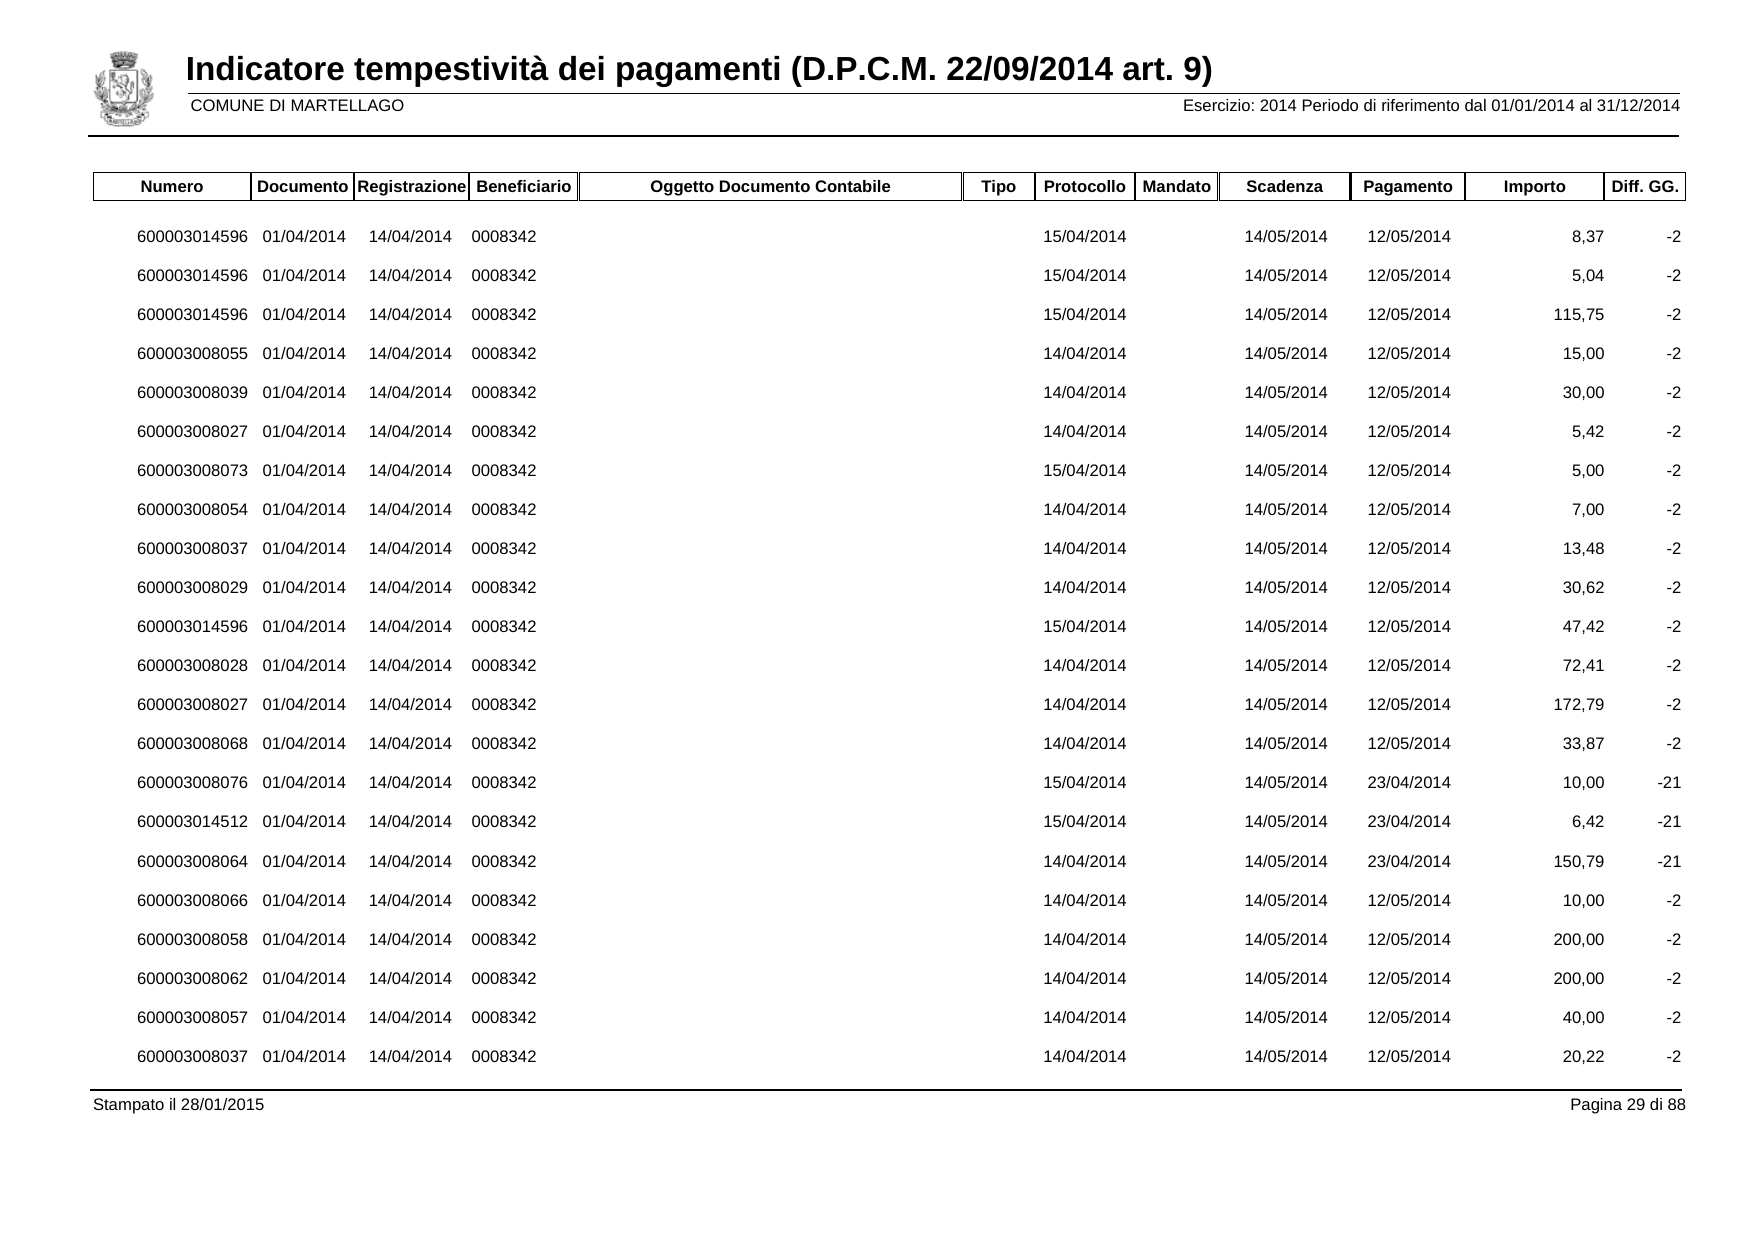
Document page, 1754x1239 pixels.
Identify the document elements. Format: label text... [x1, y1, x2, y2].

table_cell [0, 796, 582, 809]
table_cell [248, 656, 254, 678]
table_cell [1604, 383, 1610, 405]
table_cell -2 [1610, 422, 1681, 444]
table_cell [576, 305, 582, 327]
table_cell [965, 835, 1753, 848]
table_cell 12/05/2014 [1353, 422, 1465, 444]
table_cell [1135, 578, 1198, 600]
table_cell 200,00 [1468, 969, 1604, 991]
table_cell 0008342 [471, 773, 576, 796]
table_cell [460, 500, 471, 522]
table_cell [576, 930, 582, 952]
table_cell [965, 913, 1753, 926]
table_cell [1681, 578, 1753, 600]
table_cell [1135, 1047, 1198, 1069]
table_cell [1681, 617, 1753, 639]
table_cell [460, 226, 471, 249]
table_cell 14/04/2014 [360, 930, 460, 952]
table_cell [0, 405, 582, 419]
table_cell 40,00 [1468, 1008, 1604, 1030]
table_cell [965, 930, 972, 952]
table_cell 14/05/2014 [1225, 656, 1347, 678]
table_cell [1198, 734, 1222, 757]
table_cell [0, 461, 95, 483]
table_cell -2 [1610, 969, 1681, 991]
table_cell Documento [252, 173, 353, 200]
table_cell [1348, 617, 1353, 639]
table_cell 12/05/2014 [1353, 500, 1465, 522]
table_cell [1348, 656, 1353, 678]
table_cell 150,79 [1468, 851, 1604, 874]
table_cell [0, 773, 95, 796]
table_cell [1029, 539, 1035, 561]
table_cell 14/04/2014 [1035, 578, 1135, 600]
table_cell -2 [1610, 500, 1681, 522]
table_cell [582, 578, 965, 614]
table_cell [1348, 890, 1353, 913]
table_cell -2 [1610, 695, 1681, 718]
table_cell [0, 640, 582, 653]
table_cell 12/05/2014 [1353, 578, 1465, 600]
table_cell [0, 1047, 95, 1069]
table_cell [973, 617, 1028, 639]
table_cell Scadenza [1220, 173, 1349, 200]
table_cell [1029, 851, 1035, 874]
table_cell [1198, 656, 1222, 678]
table_header [0, 0, 1753, 49]
table_cell [965, 1030, 1753, 1044]
table_cell 01/04/2014 [254, 1047, 354, 1069]
table_cell 0008342 [471, 344, 576, 366]
table_cell Mandato [1136, 173, 1217, 200]
table_cell [1029, 969, 1035, 991]
table_cell [1686, 172, 1753, 201]
table_cell [248, 930, 254, 952]
table_cell 0008342 [471, 851, 576, 874]
table_cell 01/04/2014 [254, 226, 354, 249]
table_cell [248, 890, 254, 913]
table_cell [354, 930, 360, 952]
table_cell [248, 383, 254, 405]
table_cell [1604, 656, 1610, 678]
table_cell 14/05/2014 [1225, 851, 1347, 874]
table_cell [0, 422, 95, 444]
table_cell [1135, 890, 1198, 913]
table_cell [973, 734, 1028, 757]
table_cell [0, 890, 95, 913]
table_cell [1604, 773, 1610, 796]
table_cell 0008342 [471, 617, 576, 639]
table_cell [973, 422, 1028, 444]
table_cell [1029, 305, 1035, 327]
table_cell [965, 422, 972, 444]
table_cell 14/04/2014 [360, 500, 460, 522]
table_cell [1135, 500, 1198, 522]
table_cell [965, 366, 1753, 379]
table_cell [460, 422, 471, 444]
table_cell [354, 1008, 360, 1030]
table_cell [582, 422, 965, 458]
table_cell [248, 461, 254, 483]
table_cell [460, 578, 471, 600]
table_cell [0, 851, 95, 874]
table_cell [1604, 1008, 1610, 1030]
table_cell 14/05/2014 [1225, 617, 1347, 639]
table_cell [973, 539, 1028, 561]
table_cell 12/05/2014 [1353, 383, 1465, 405]
table_cell [0, 913, 582, 926]
table_cell [1348, 969, 1353, 991]
table_cell 12/05/2014 [1353, 265, 1465, 288]
table_cell [0, 201, 582, 223]
table_cell 15,00 [1468, 344, 1604, 366]
table_cell [1348, 383, 1353, 405]
table_cell [1198, 305, 1222, 327]
table_cell [354, 539, 360, 561]
table_cell [0, 265, 95, 288]
table_cell [965, 305, 972, 327]
table_cell 12/05/2014 [1353, 969, 1465, 991]
table_cell [1198, 930, 1222, 952]
table_cell [1029, 422, 1035, 444]
table_cell [186, 96, 190, 133]
table_cell [965, 288, 1753, 301]
table_cell [0, 305, 95, 327]
table_cell [1198, 812, 1222, 835]
table_cell [965, 444, 1753, 458]
table_cell 0008342 [471, 265, 576, 288]
table_cell 13,48 [1468, 539, 1604, 561]
table_cell [460, 344, 471, 366]
table_cell 12/05/2014 [1353, 461, 1465, 483]
table_cell [973, 461, 1028, 483]
table_cell [582, 930, 965, 966]
table_cell [1348, 500, 1353, 522]
table_cell -2 [1610, 578, 1681, 600]
table_cell 14/05/2014 [1225, 930, 1347, 952]
table_cell 01/04/2014 [254, 578, 354, 600]
table_cell [965, 461, 972, 483]
table_cell [973, 695, 1028, 718]
table_cell [965, 483, 1753, 497]
table_cell [965, 969, 972, 991]
table_cell 12/05/2014 [1353, 656, 1465, 678]
table_cell Stampato il 28/01/2015 [93, 1095, 363, 1123]
table_cell 14/05/2014 [1225, 422, 1347, 444]
table_cell [965, 812, 972, 835]
table_cell [965, 500, 972, 522]
table_cell 01/04/2014 [254, 265, 354, 288]
table_cell [1135, 1008, 1198, 1030]
table_cell 12/05/2014 [1353, 1047, 1465, 1069]
table_cell [973, 851, 1028, 874]
table_cell [576, 734, 582, 757]
table_cell [1029, 226, 1035, 249]
table_cell [460, 890, 471, 913]
table_cell 12/05/2014 [1353, 305, 1465, 327]
table_cell 14/05/2014 [1225, 226, 1347, 249]
table_cell [0, 1083, 1753, 1090]
table_cell [1684, 96, 1753, 126]
table_cell [582, 734, 965, 770]
table_cell 14/04/2014 [360, 422, 460, 444]
table_cell 14/05/2014 [1225, 461, 1347, 483]
table_cell [460, 930, 471, 952]
table_cell 600003008029 [95, 578, 248, 600]
table_cell 0008342 [471, 695, 576, 718]
table_cell [1681, 656, 1753, 678]
table_cell [0, 500, 95, 522]
table_cell [354, 1047, 360, 1069]
table_cell [582, 773, 965, 809]
table_cell -2 [1610, 461, 1681, 483]
table_cell [1135, 226, 1198, 249]
table_cell 01/04/2014 [254, 422, 354, 444]
table_cell [1198, 1008, 1222, 1030]
table_cell [1604, 930, 1610, 952]
table_cell [0, 51, 92, 90]
table_cell 12/05/2014 [1353, 226, 1465, 249]
table_cell [582, 969, 965, 1004]
table_cell [0, 539, 95, 561]
table_cell [1604, 305, 1610, 327]
table_cell 0008342 [471, 930, 576, 952]
table_cell [0, 383, 95, 405]
table_cell [582, 201, 965, 223]
table_cell 14/04/2014 [1035, 851, 1135, 874]
table_cell [965, 201, 1753, 223]
table_cell 14/05/2014 [1225, 969, 1347, 991]
table_cell [965, 718, 1753, 731]
table_cell [965, 890, 972, 913]
table_cell [354, 500, 360, 522]
table_cell [1348, 734, 1353, 757]
table_cell 5,04 [1468, 265, 1604, 288]
table_cell -2 [1610, 890, 1681, 913]
table_cell [354, 969, 360, 991]
table_cell 14/04/2014 [360, 1047, 460, 1069]
table_cell 600003008057 [95, 1008, 248, 1030]
table_cell Importo [1466, 173, 1603, 200]
table_cell [1604, 1047, 1610, 1069]
table_cell 172,79 [1468, 695, 1604, 718]
table_cell [248, 539, 254, 561]
table_cell 600003014596 [95, 226, 248, 249]
table_cell [1198, 539, 1222, 561]
table_cell [1604, 695, 1610, 718]
table_cell [1198, 851, 1222, 874]
table_cell 8,37 [1468, 226, 1604, 249]
table_cell [248, 226, 254, 249]
table_cell 14/04/2014 [360, 461, 460, 483]
table_cell 14/04/2014 [360, 773, 460, 796]
table_cell [1681, 1047, 1753, 1069]
table_cell [354, 578, 360, 600]
table_cell Protocollo [1036, 173, 1134, 200]
table_cell [576, 969, 582, 991]
table_cell 23/04/2014 [1353, 851, 1465, 874]
table_cell [1681, 890, 1753, 913]
table_cell [0, 1008, 95, 1030]
table_cell 15/04/2014 [1035, 617, 1135, 639]
table_cell [1681, 539, 1753, 561]
table_cell [0, 757, 582, 770]
table_cell 23/04/2014 [1353, 812, 1465, 835]
table_cell [1681, 851, 1753, 874]
table_cell [582, 890, 965, 926]
table_cell [0, 578, 95, 600]
table_cell [460, 851, 471, 874]
table_cell [0, 600, 582, 614]
table_cell -2 [1610, 539, 1681, 561]
table_cell 0008342 [471, 383, 576, 405]
table_cell 14/05/2014 [1225, 812, 1347, 835]
table_cell [1135, 773, 1198, 796]
table_cell [973, 500, 1028, 522]
table_cell 10,00 [1468, 890, 1604, 913]
table_cell [0, 874, 582, 887]
table_cell [1293, 1095, 1386, 1123]
table_cell [460, 812, 471, 835]
table_cell [0, 561, 582, 575]
table_cell 600003008055 [95, 344, 248, 366]
table_cell [1135, 851, 1198, 874]
table_cell [354, 226, 360, 249]
table_cell [460, 461, 471, 483]
table_cell 14/04/2014 [360, 890, 460, 913]
table_cell 01/04/2014 [254, 461, 354, 483]
table_cell [159, 51, 183, 129]
table_cell [965, 851, 972, 874]
table_cell [1681, 695, 1753, 718]
table_cell 600003008064 [95, 851, 248, 874]
table_cell [0, 288, 582, 301]
table_cell -2 [1610, 734, 1681, 757]
table_cell [460, 617, 471, 639]
table_cell -2 [1610, 305, 1681, 327]
table_cell [973, 1047, 1028, 1069]
table_cell 0008342 [471, 1047, 576, 1069]
table_cell [460, 773, 471, 796]
table_cell 14/04/2014 [360, 578, 460, 600]
table_cell [1604, 461, 1610, 483]
table_cell [576, 656, 582, 678]
table_cell [0, 172, 93, 201]
table_cell [93, 129, 183, 133]
table_cell [1029, 461, 1035, 483]
table_cell [354, 851, 360, 874]
table_cell [1604, 578, 1610, 600]
table_cell [1029, 578, 1035, 600]
table_cell [0, 444, 582, 458]
table_cell [915, 96, 932, 133]
table_cell [1348, 930, 1353, 952]
table_cell 600003008037 [95, 539, 248, 561]
table_cell 47,42 [1468, 617, 1604, 639]
table_cell [965, 1047, 972, 1069]
table_cell [460, 265, 471, 288]
table_cell [354, 812, 360, 835]
table_cell 600003008027 [95, 422, 248, 444]
table_cell 600003008068 [95, 734, 248, 757]
table_cell 600003008027 [95, 695, 248, 718]
table_cell [460, 695, 471, 718]
table_cell [0, 695, 95, 718]
table_cell [1604, 812, 1610, 835]
table_cell [973, 578, 1028, 600]
table_cell 14/04/2014 [360, 695, 460, 718]
table_cell 23/04/2014 [1353, 773, 1465, 796]
table_cell 01/04/2014 [254, 734, 354, 757]
table_cell [1029, 773, 1035, 796]
table_cell -2 [1610, 226, 1681, 249]
table_cell [1681, 500, 1753, 522]
table_cell 10,00 [1468, 773, 1604, 796]
table_cell [248, 1008, 254, 1030]
table_cell 01/04/2014 [254, 617, 354, 639]
table_cell 12/05/2014 [1353, 344, 1465, 366]
table_cell [582, 344, 965, 379]
table_cell 14/05/2014 [1225, 695, 1347, 718]
table_cell [1681, 1008, 1753, 1030]
table_cell [576, 890, 582, 913]
table_cell [0, 734, 95, 757]
table_cell 0008342 [471, 305, 576, 327]
table_cell [248, 969, 254, 991]
table_cell [1604, 344, 1610, 366]
table_cell [576, 226, 582, 249]
table_cell 14/04/2014 [360, 734, 460, 757]
table_cell [0, 718, 582, 731]
table_cell [576, 851, 582, 874]
table_cell [965, 617, 972, 639]
table_cell 14/05/2014 [1225, 1047, 1347, 1069]
table_cell 12/05/2014 [1353, 734, 1465, 757]
table_cell [1348, 461, 1353, 483]
table_cell [460, 305, 471, 327]
table_cell [0, 483, 582, 497]
table_cell [965, 952, 1753, 966]
table_cell [965, 249, 1753, 262]
table_cell 01/04/2014 [254, 930, 354, 952]
table_cell 14/04/2014 [360, 969, 460, 991]
table_cell [248, 344, 254, 366]
table_cell [582, 851, 965, 887]
table_cell [965, 656, 972, 678]
table_cell [1198, 265, 1222, 288]
table_cell [576, 344, 582, 366]
table_cell 14/04/2014 [1035, 1047, 1135, 1069]
table_cell 14/04/2014 [1035, 1008, 1135, 1030]
table_cell [1604, 265, 1610, 288]
table_cell [0, 126, 93, 133]
table_cell 15/04/2014 [1035, 773, 1135, 796]
table_cell 7,00 [1468, 500, 1604, 522]
table_cell 01/04/2014 [254, 656, 354, 678]
table_cell 600003008076 [95, 773, 248, 796]
table_cell 14/05/2014 [1225, 500, 1347, 522]
table_cell 5,42 [1468, 422, 1604, 444]
table_cell [582, 226, 965, 262]
table_cell [1198, 969, 1222, 991]
table_cell [582, 656, 965, 692]
table_cell [1029, 383, 1035, 405]
table_cell [1348, 695, 1353, 718]
table_cell [1681, 773, 1753, 796]
table_cell [965, 796, 1753, 809]
table_cell 600003014596 [95, 305, 248, 327]
table_cell [354, 695, 360, 718]
table_cell [1198, 1047, 1222, 1069]
table_cell [460, 656, 471, 678]
table_cell [1198, 890, 1222, 913]
table_cell 12/05/2014 [1353, 890, 1465, 913]
table_cell [1029, 734, 1035, 757]
table_cell [248, 617, 254, 639]
table_cell [1029, 695, 1035, 718]
table_cell [1198, 226, 1222, 249]
table_cell [1029, 930, 1035, 952]
table_cell [460, 1047, 471, 1069]
table_cell 14/05/2014 [1225, 265, 1347, 288]
table_cell [1029, 265, 1035, 288]
table_cell [1348, 812, 1353, 835]
table_cell 0008342 [471, 734, 576, 757]
table_cell 30,00 [1468, 383, 1604, 405]
table_cell [576, 578, 582, 600]
table_cell [1029, 656, 1035, 678]
table_cell 15/04/2014 [1035, 812, 1135, 835]
table_cell [1348, 539, 1353, 561]
table_cell [248, 422, 254, 444]
table_cell [1029, 890, 1035, 913]
table_cell [973, 226, 1028, 249]
table_cell -2 [1610, 265, 1681, 288]
table_cell [1198, 695, 1222, 718]
table_cell [1348, 305, 1353, 327]
table_cell Diff. GG. [1605, 173, 1685, 200]
table_cell [1348, 578, 1353, 600]
table_cell [1681, 734, 1753, 757]
table_cell 01/04/2014 [254, 969, 354, 991]
table_cell 14/04/2014 [360, 1008, 460, 1030]
table_cell 14/05/2014 [1225, 890, 1347, 913]
table_cell [248, 773, 254, 796]
table_cell [248, 1047, 254, 1069]
table_cell [1135, 617, 1198, 639]
table_cell 01/04/2014 [254, 851, 354, 874]
table_cell COMUNE DI MARTELLAGO [190, 96, 915, 133]
table_cell [965, 757, 1753, 770]
table_cell [965, 991, 1753, 1004]
table_cell 14/04/2014 [360, 656, 460, 678]
table_cell [582, 383, 965, 419]
table_cell 01/04/2014 [254, 344, 354, 366]
table_cell 01/04/2014 [254, 1008, 354, 1030]
table_cell 600003008066 [95, 890, 248, 913]
table_cell [576, 265, 582, 288]
table_cell [973, 969, 1028, 991]
table_cell [1198, 500, 1222, 522]
table_cell [248, 578, 254, 600]
table_cell [1135, 422, 1198, 444]
table_cell [1681, 344, 1753, 366]
table_cell [460, 383, 471, 405]
table_cell 14/05/2014 [1225, 383, 1347, 405]
table_cell [582, 617, 965, 653]
table_header Indicatore tempestività dei pagamenti (D.P.C.M. 22/09/2014 art. 9) [186, 50, 1683, 90]
table_cell [248, 695, 254, 718]
table_cell 600003014596 [95, 265, 248, 288]
table_cell -21 [1610, 812, 1681, 835]
table_cell [248, 812, 254, 835]
table_cell [1681, 305, 1753, 327]
table_cell 01/04/2014 [254, 539, 354, 561]
table_cell [965, 327, 1753, 341]
table_cell [0, 617, 95, 639]
table_cell 0008342 [471, 812, 576, 835]
table_cell [1135, 305, 1198, 327]
table_cell [460, 1008, 471, 1030]
table_cell 14/05/2014 [1225, 734, 1347, 757]
table_cell [582, 265, 965, 301]
table_cell [965, 734, 972, 757]
table_cell 14/04/2014 [360, 851, 460, 874]
table_cell -21 [1610, 773, 1681, 796]
table_cell [1684, 126, 1753, 133]
table_cell 600003008062 [95, 969, 248, 991]
table_cell 14/04/2014 [360, 265, 460, 288]
table_cell [1135, 539, 1198, 561]
table_cell [0, 1030, 582, 1044]
table_cell [1348, 265, 1353, 288]
table_cell [0, 249, 582, 262]
table_cell [1135, 461, 1198, 483]
table_cell [1029, 812, 1035, 835]
table_cell [1604, 851, 1610, 874]
table_cell [1681, 422, 1753, 444]
table_cell [1135, 695, 1198, 718]
table_cell 14/04/2014 [1035, 383, 1135, 405]
table_cell 01/04/2014 [254, 500, 354, 522]
table_cell [1135, 930, 1198, 952]
table_cell [460, 734, 471, 757]
table_cell [248, 500, 254, 522]
table_cell [0, 656, 95, 678]
table_cell [1681, 930, 1753, 952]
table_cell [1348, 344, 1353, 366]
table_cell 600003008039 [95, 383, 248, 405]
table_cell 14/04/2014 [1035, 734, 1135, 757]
table_cell [973, 930, 1028, 952]
table_cell [1135, 344, 1198, 366]
table_cell Esercizio: 2014 Periodo di riferimento dal 01/01/2014 al 31/12/2014 [932, 96, 1680, 133]
table_cell [576, 617, 582, 639]
table_cell [1604, 969, 1610, 991]
table_cell 01/04/2014 [254, 383, 354, 405]
table_cell 14/05/2014 [1225, 344, 1347, 366]
table_cell [1198, 578, 1222, 600]
table_cell 20,22 [1468, 1047, 1604, 1069]
table_cell [576, 773, 582, 796]
table_cell 30,62 [1468, 578, 1604, 600]
table_cell [576, 1047, 582, 1069]
table_cell 600003008058 [95, 930, 248, 952]
table_cell [582, 305, 965, 341]
table_cell [965, 695, 972, 718]
table_cell [1135, 265, 1198, 288]
table_cell -2 [1610, 1008, 1681, 1030]
table_cell [1681, 226, 1753, 249]
table_cell [0, 835, 582, 848]
table_cell [1198, 617, 1222, 639]
table_cell [965, 405, 1753, 419]
table_cell 200,00 [1468, 930, 1604, 952]
table_cell [582, 695, 965, 731]
table_cell [965, 578, 972, 600]
table_cell 12/05/2014 [1353, 930, 1465, 952]
table_cell [1348, 1008, 1353, 1030]
table_cell 14/04/2014 [1035, 656, 1135, 678]
table_cell [965, 679, 1753, 692]
table_cell [965, 640, 1753, 653]
table_cell [582, 500, 965, 536]
table_cell 12/05/2014 [1353, 695, 1465, 718]
table_cell [0, 1069, 582, 1083]
table_cell [354, 383, 360, 405]
table_cell [0, 226, 95, 249]
table_cell [460, 539, 471, 561]
table_cell [1348, 226, 1353, 249]
table_cell 01/04/2014 [254, 812, 354, 835]
table_cell 0008342 [471, 578, 576, 600]
table_cell 14/04/2014 [1035, 344, 1135, 366]
table_cell Pagamento [1352, 173, 1464, 200]
table_cell [576, 422, 582, 444]
table_cell [0, 952, 582, 966]
table_cell 12/05/2014 [1353, 617, 1465, 639]
table_cell 0008342 [471, 969, 576, 991]
table_cell Oggetto Documento Contabile [580, 173, 961, 200]
table_cell [1029, 617, 1035, 639]
table_cell 0008342 [471, 890, 576, 913]
table_cell 14/04/2014 [360, 539, 460, 561]
table_cell [582, 812, 965, 848]
table_cell 01/04/2014 [254, 890, 354, 913]
table_cell 0008342 [471, 422, 576, 444]
table_cell [973, 773, 1028, 796]
table_cell [0, 344, 95, 366]
table_cell [354, 305, 360, 327]
table_cell 0008342 [471, 226, 576, 249]
table_cell [1029, 1008, 1035, 1030]
table_cell 14/05/2014 [1225, 305, 1347, 327]
table_cell [1604, 617, 1610, 639]
table_cell [0, 522, 582, 536]
table_cell 14/04/2014 [360, 617, 460, 639]
table_cell [973, 383, 1028, 405]
table_cell [576, 539, 582, 561]
table_cell [0, 930, 95, 952]
table_cell [576, 812, 582, 835]
table_cell 600003014596 [95, 617, 248, 639]
table_cell -21 [1610, 851, 1681, 874]
table_cell 01/04/2014 [254, 305, 354, 327]
table_cell [965, 539, 972, 561]
table_cell 14/04/2014 [1035, 695, 1135, 718]
table_cell 5,00 [1468, 461, 1604, 483]
table_cell 12/05/2014 [1353, 1008, 1465, 1030]
table_cell [576, 500, 582, 522]
table_cell [1604, 422, 1610, 444]
table_cell [1604, 500, 1610, 522]
table_cell 14/04/2014 [360, 383, 460, 405]
table_cell [1684, 51, 1753, 90]
table_cell [965, 383, 972, 405]
table_cell 0008342 [471, 1008, 576, 1030]
table_cell 14/04/2014 [360, 226, 460, 249]
table_cell [1029, 1047, 1035, 1069]
table_cell 15/04/2014 [1035, 226, 1135, 249]
table_cell -2 [1610, 344, 1681, 366]
table_cell [1348, 1047, 1353, 1069]
table_cell [965, 874, 1753, 887]
table_cell [1135, 383, 1198, 405]
table_cell [965, 265, 972, 288]
table_cell 14/04/2014 [360, 344, 460, 366]
table_cell [248, 265, 254, 288]
table_cell [0, 812, 95, 835]
table_cell [973, 305, 1028, 327]
table_cell [576, 461, 582, 483]
table_cell 0008342 [471, 539, 576, 561]
table_cell [973, 890, 1028, 913]
table_cell [1029, 344, 1035, 366]
table_cell [965, 1069, 1753, 1083]
table_cell -2 [1610, 1047, 1681, 1069]
table_cell [973, 1008, 1028, 1030]
table_cell 600003014512 [95, 812, 248, 835]
table_cell [354, 265, 360, 288]
table_cell 0008342 [471, 461, 576, 483]
table_cell 14/04/2014 [360, 812, 460, 835]
table_cell [248, 851, 254, 874]
table_cell [965, 561, 1753, 575]
table_cell 01/04/2014 [254, 773, 354, 796]
table_cell [1681, 812, 1753, 835]
table_cell [1348, 422, 1353, 444]
table_cell [576, 1008, 582, 1030]
table_cell [460, 969, 471, 991]
table_cell 14/05/2014 [1225, 1008, 1347, 1030]
table_cell [1604, 890, 1610, 913]
table_cell [1681, 265, 1753, 288]
table_cell Beneficiario [470, 173, 577, 200]
table_cell [0, 327, 582, 341]
table_cell Registrazione [355, 173, 468, 200]
table_cell [1198, 422, 1222, 444]
table_cell 14/05/2014 [1225, 539, 1347, 561]
table_cell [973, 812, 1028, 835]
table_cell [1198, 773, 1222, 796]
table_cell [0, 366, 582, 379]
table_cell [1681, 383, 1753, 405]
table_cell 14/05/2014 [1225, 773, 1347, 796]
table_cell [1198, 461, 1222, 483]
table_cell [1135, 812, 1198, 835]
table_cell [354, 422, 360, 444]
table_cell 14/04/2014 [1035, 422, 1135, 444]
table_cell [1135, 656, 1198, 678]
table_cell [354, 773, 360, 796]
table_cell 14/04/2014 [1035, 969, 1135, 991]
table_cell Tipo [964, 173, 1034, 200]
table_cell [354, 656, 360, 678]
table_cell [425, 1095, 1293, 1123]
table_cell 14/05/2014 [1225, 578, 1347, 600]
table_cell [354, 344, 360, 366]
table_cell [965, 1008, 972, 1030]
table_cell 33,87 [1468, 734, 1604, 757]
table_cell 14/04/2014 [1035, 890, 1135, 913]
table_cell 15/04/2014 [1035, 461, 1135, 483]
table_cell Numero [94, 173, 250, 200]
table_cell 12/05/2014 [1353, 539, 1465, 561]
table_cell 600003008037 [95, 1047, 248, 1069]
table_cell [965, 522, 1753, 536]
table_cell [582, 1008, 965, 1044]
table_cell [973, 656, 1028, 678]
table_cell 600003008073 [95, 461, 248, 483]
table_cell [1681, 461, 1753, 483]
table_cell [965, 600, 1753, 614]
table_cell [354, 461, 360, 483]
table_cell [0, 96, 92, 126]
table_cell [1198, 383, 1222, 405]
table_cell [0, 991, 582, 1004]
table_cell [248, 305, 254, 327]
table_cell Pagina 29 di 88 [1386, 1095, 1686, 1123]
table_cell 72,41 [1468, 656, 1604, 678]
table_cell [576, 383, 582, 405]
table_cell [1681, 969, 1753, 991]
table_cell [582, 461, 965, 497]
table_cell [363, 1095, 425, 1123]
table_cell [0, 138, 1753, 172]
table_cell [1198, 344, 1222, 366]
table_cell [354, 734, 360, 757]
table_cell 15/04/2014 [1035, 305, 1135, 327]
table_cell 600003008028 [95, 656, 248, 678]
table_cell [354, 617, 360, 639]
table_cell [1348, 773, 1353, 796]
table_cell 0008342 [471, 500, 576, 522]
table_cell 14/04/2014 [1035, 930, 1135, 952]
table_cell [1604, 226, 1610, 249]
table_cell -2 [1610, 617, 1681, 639]
table_cell [965, 226, 972, 249]
table_cell 14/04/2014 [1035, 539, 1135, 561]
table_cell 0008342 [471, 656, 576, 678]
table_cell [973, 265, 1028, 288]
table_cell [576, 695, 582, 718]
table_cell [1135, 734, 1198, 757]
table_cell [582, 539, 965, 575]
table_cell 6,42 [1468, 812, 1604, 835]
table_cell [0, 679, 582, 692]
table_cell [0, 1095, 93, 1123]
table_cell [354, 890, 360, 913]
picture [92, 50, 159, 129]
table_cell [973, 344, 1028, 366]
table_cell [1029, 500, 1035, 522]
table_cell [1348, 851, 1353, 874]
table_cell 115,75 [1468, 305, 1604, 327]
table_cell 600003008054 [95, 500, 248, 522]
table_cell 15/04/2014 [1035, 265, 1135, 288]
table_cell [1135, 969, 1198, 991]
table_cell [582, 1047, 965, 1083]
table_cell 01/04/2014 [254, 695, 354, 718]
table_cell 14/04/2014 [360, 305, 460, 327]
table_cell -2 [1610, 656, 1681, 678]
table_cell -2 [1610, 383, 1681, 405]
table_cell [248, 734, 254, 757]
table_cell [965, 344, 972, 366]
table_cell [965, 773, 972, 796]
table_cell 14/04/2014 [1035, 500, 1135, 522]
table_cell [0, 969, 95, 991]
table_cell [1604, 734, 1610, 757]
table_cell [1686, 1095, 1753, 1123]
table_cell [1604, 539, 1610, 561]
table_cell -2 [1610, 930, 1681, 952]
